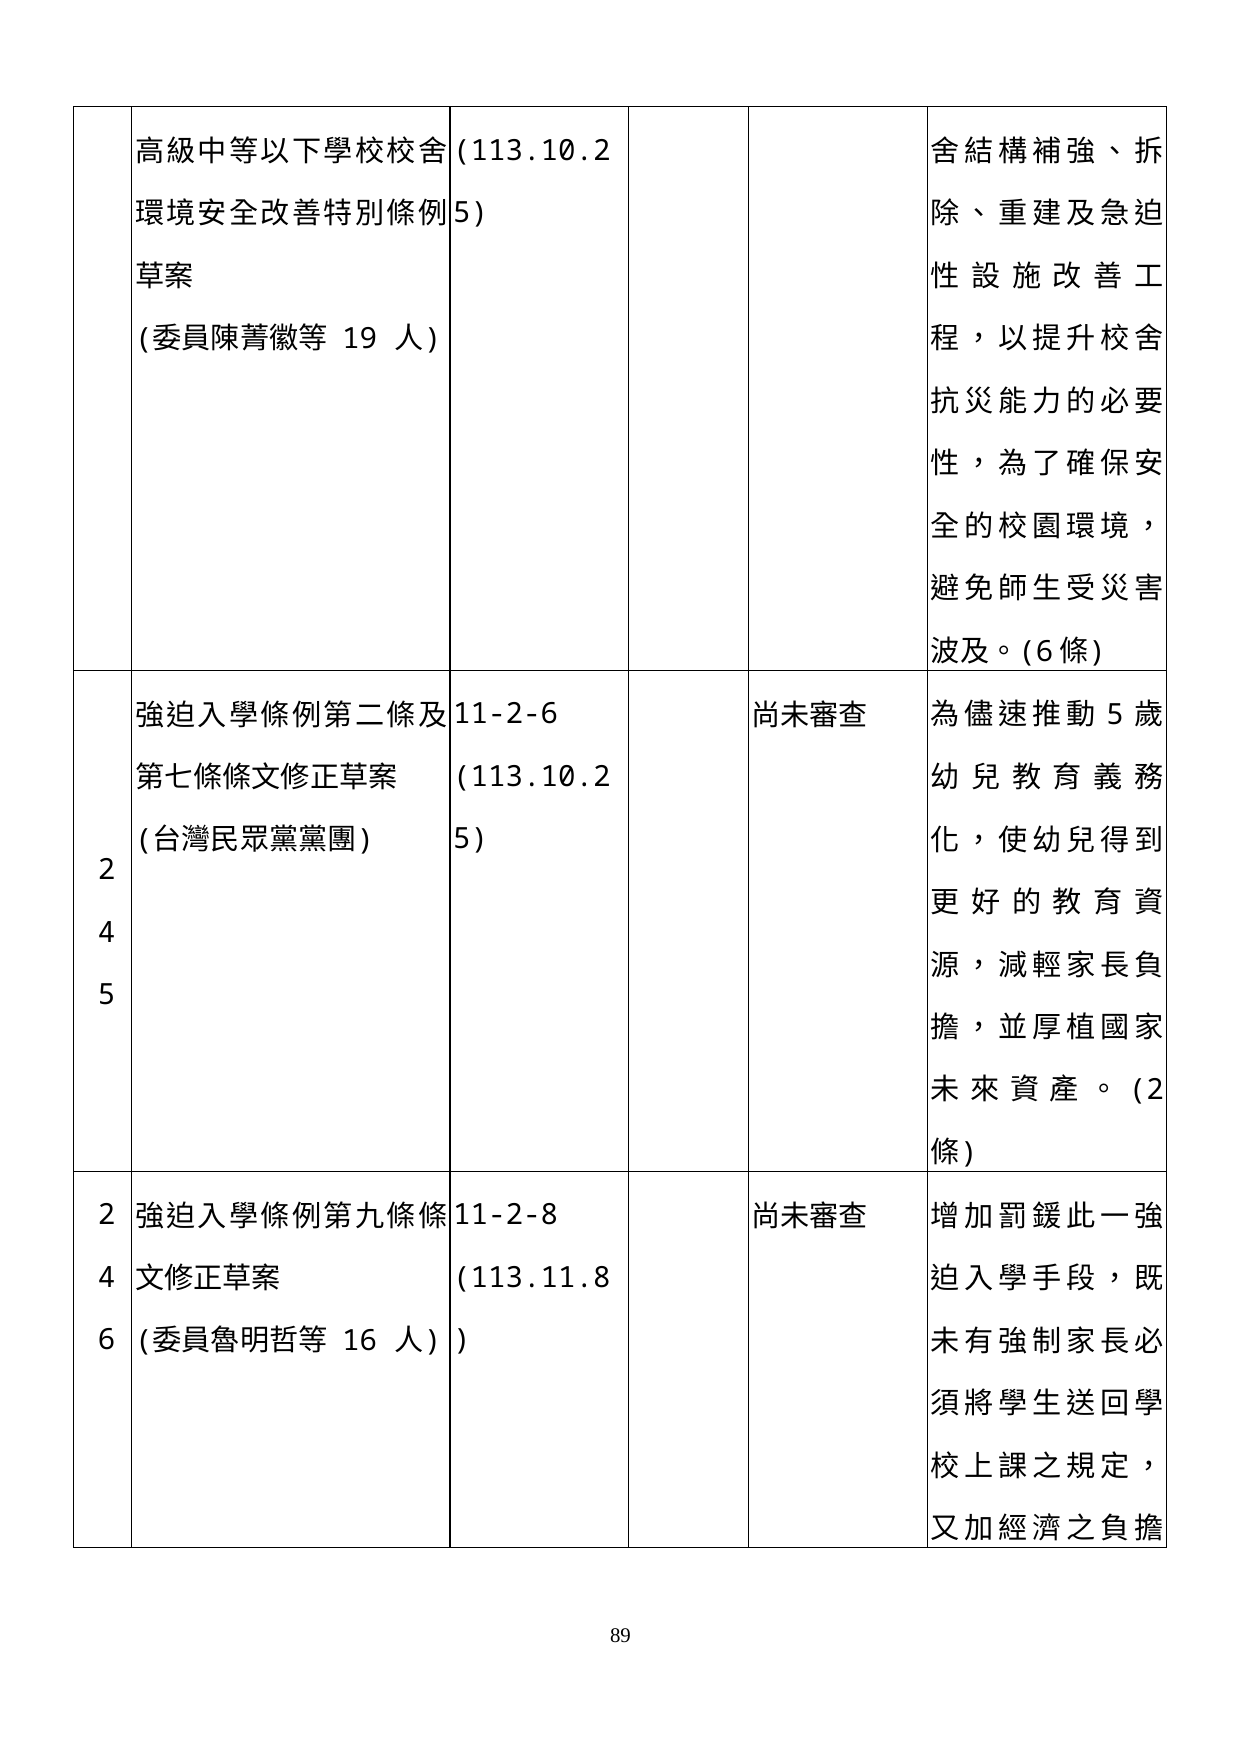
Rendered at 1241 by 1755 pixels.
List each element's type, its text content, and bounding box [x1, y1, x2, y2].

table_cell [629, 671, 748, 1171]
table_cell [749, 107, 927, 669]
table_cell 舍結構補強、拆除、重建及急迫性設施改善工程，以提升校舍抗災能力的必要性，為了確保安全的校園環境，避免師生受災害波及。(6條) [928, 107, 1166, 669]
table_cell 強迫入學條例第二條及第七條條文修正草案 (台灣民眾黨黨團) [132, 671, 449, 1171]
table_cell 尚未審查 [749, 1172, 927, 1547]
table_cell 強迫入學條例第九條條文修正草案 (委員魯明哲等 16 人) [132, 1172, 449, 1547]
table_cell 高級中等以下學校校舍環境安全改善特別條例草案 (委員陳菁徽等 19 人) [132, 107, 449, 669]
table_cell 11-2-8 (113.11.8) [451, 1172, 628, 1547]
table_cell [74, 107, 131, 669]
table_cell [74, 671, 131, 1171]
table_cell (113.10.25) [451, 107, 628, 669]
table_cell 11-2-6 (113.10.25) [451, 671, 628, 1171]
table_cell 增加罰鍰此一強迫入學手段，既未有強制家長必須將學生送回學校上課之規定，又加經濟之負擔 [928, 1172, 1166, 1547]
table_cell 尚未審查 [749, 671, 927, 1171]
table_cell 為儘速推動5歲幼兒教育義務化，使幼兒得到更好的教育資源，減輕家長負擔，並厚植國家未來資產。(2條) [928, 671, 1166, 1171]
table_cell [629, 1172, 748, 1547]
table_cell [74, 1172, 131, 1547]
table_cell [629, 107, 748, 669]
